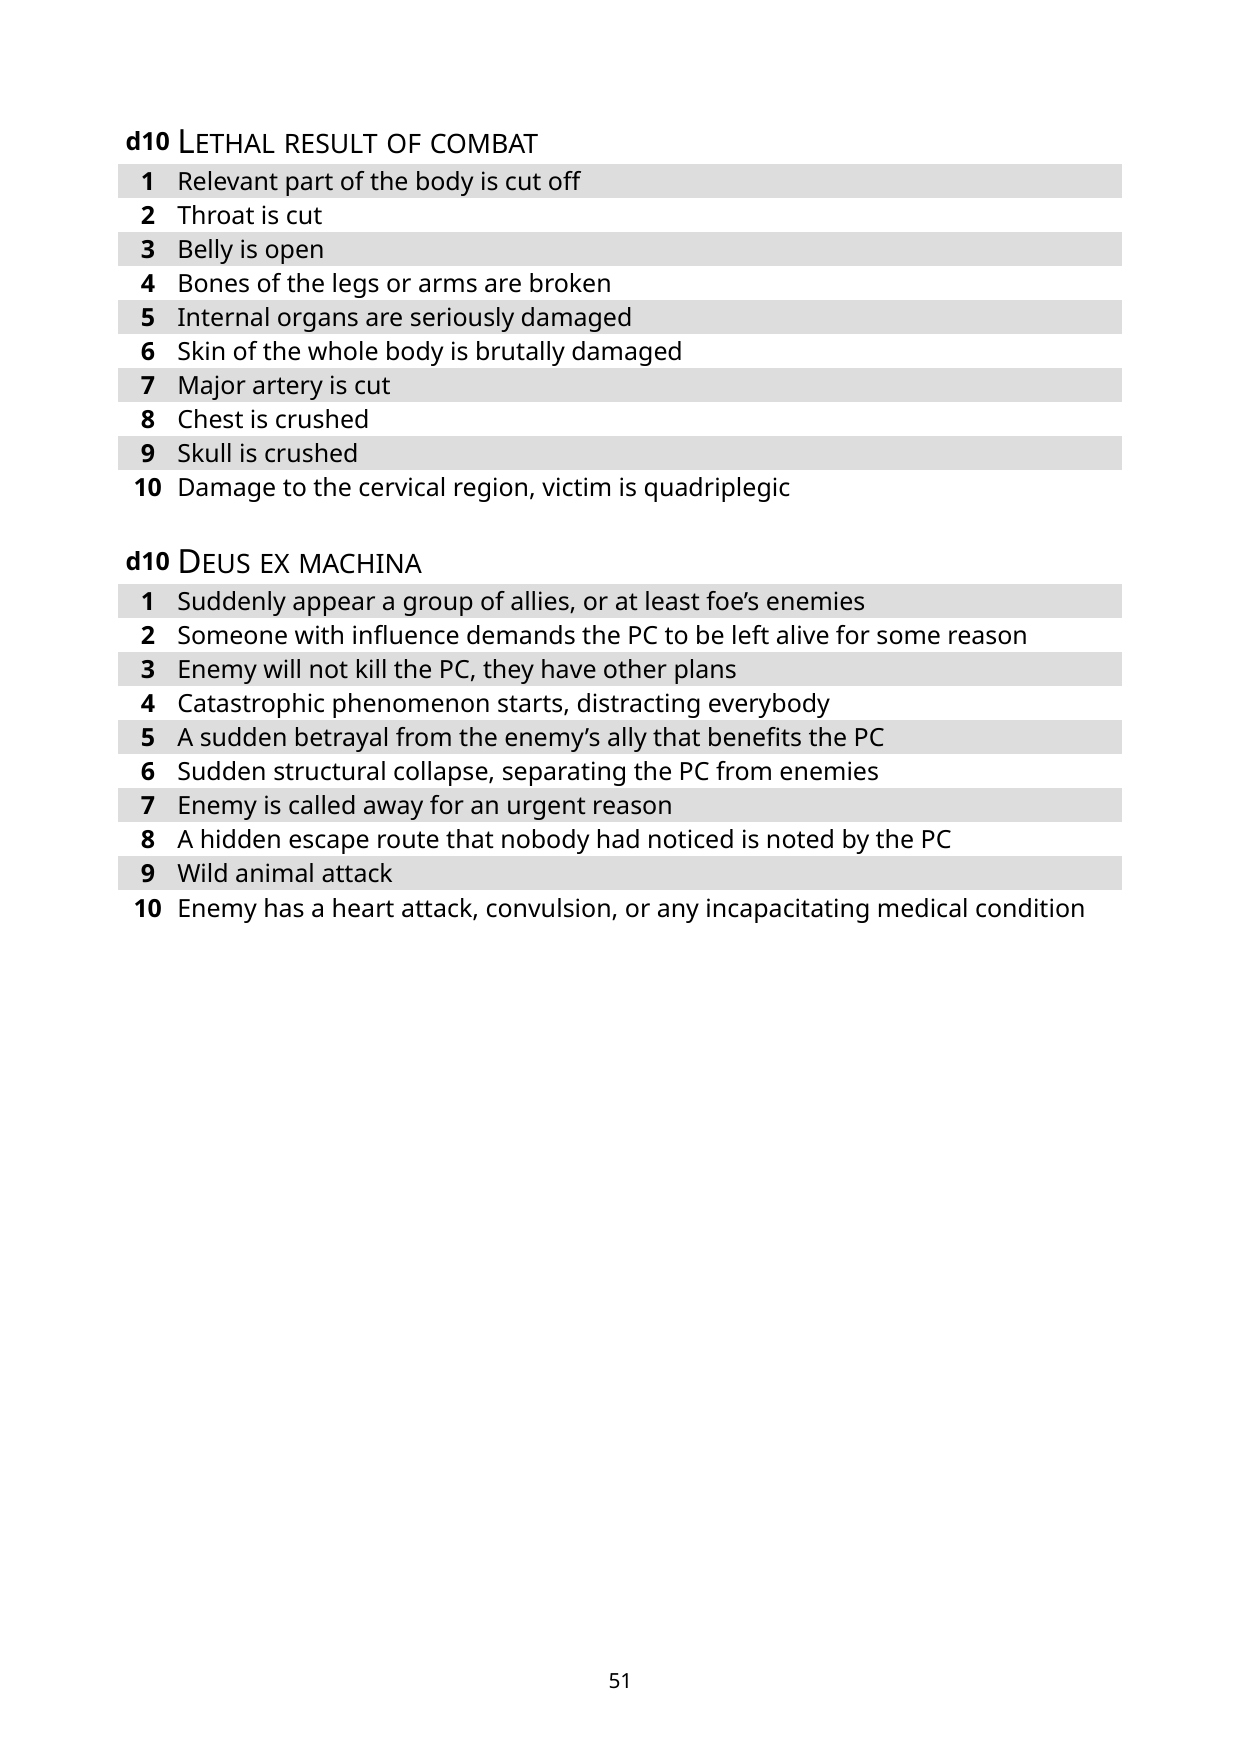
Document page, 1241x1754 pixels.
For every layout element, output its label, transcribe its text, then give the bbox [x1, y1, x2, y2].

table_cell 9 [118, 436, 177, 470]
table_cell A hidden escape route that nobody had noticed is noted by the PC [177, 822, 1122, 856]
table_cell 10 [118, 890, 177, 924]
table_cell 6 [118, 334, 177, 368]
table_cell 6 [118, 754, 177, 788]
table_cell 1 [118, 584, 177, 618]
table_cell Catastrophic phenomenon starts, distracting everybody [177, 686, 1122, 720]
table_cell 1 [118, 164, 177, 198]
table_cell 5 [118, 720, 177, 754]
table_cell 3 [118, 232, 177, 266]
table_cell Throat is cut [177, 198, 1122, 232]
table_cell Skull is crushed [177, 436, 1122, 470]
table_cell Relevant part of the body is cut off [177, 164, 1122, 198]
table_cell Sudden structural collapse, separating the PC from enemies [177, 754, 1122, 788]
table_cell Enemy has a heart attack, convulsion, or any incapacitating medical condition [177, 890, 1122, 924]
table_cell 10 [118, 470, 177, 504]
table_cell 7 [118, 788, 177, 822]
table_cell Enemy will not kill the PC, they have other plans [177, 652, 1122, 686]
table_cell 3 [118, 652, 177, 686]
table_cell A sudden betrayal from the enemy’s ally that benefits the PC [177, 720, 1122, 754]
table_cell 5 [118, 300, 177, 334]
table_cell 4 [118, 686, 177, 720]
table_cell Major artery is cut [177, 368, 1122, 402]
table_header Lethal result of combat [177, 118, 1122, 163]
table_cell Skin of the whole body is brutally damaged [177, 334, 1122, 368]
table_cell 2 [118, 618, 177, 652]
table_cell Damage to the cervical region, victim is quadriplegic [177, 470, 1122, 504]
table_cell Enemy is called away for an urgent reason [177, 788, 1122, 822]
table_header Deus ex machina [177, 538, 1122, 584]
table_cell Chest is crushed [177, 402, 1122, 436]
table_cell Someone with influence demands the PC to be left alive for some reason [177, 618, 1122, 652]
table_cell 7 [118, 368, 177, 402]
table_cell Bones of the legs or arms are broken [177, 266, 1122, 300]
table_cell Belly is open [177, 232, 1122, 266]
table_cell Suddenly appear a group of allies, or at least foe’s enemies [177, 584, 1122, 618]
table_header d10 [118, 538, 177, 584]
table_cell 8 [118, 402, 177, 436]
table_cell Wild animal attack [177, 856, 1122, 890]
table_cell 2 [118, 198, 177, 232]
table_cell 9 [118, 856, 177, 890]
table_cell Internal organs are seriously damaged [177, 300, 1122, 334]
table_header d10 [118, 118, 177, 163]
table_cell 4 [118, 266, 177, 300]
table_cell 8 [118, 822, 177, 856]
